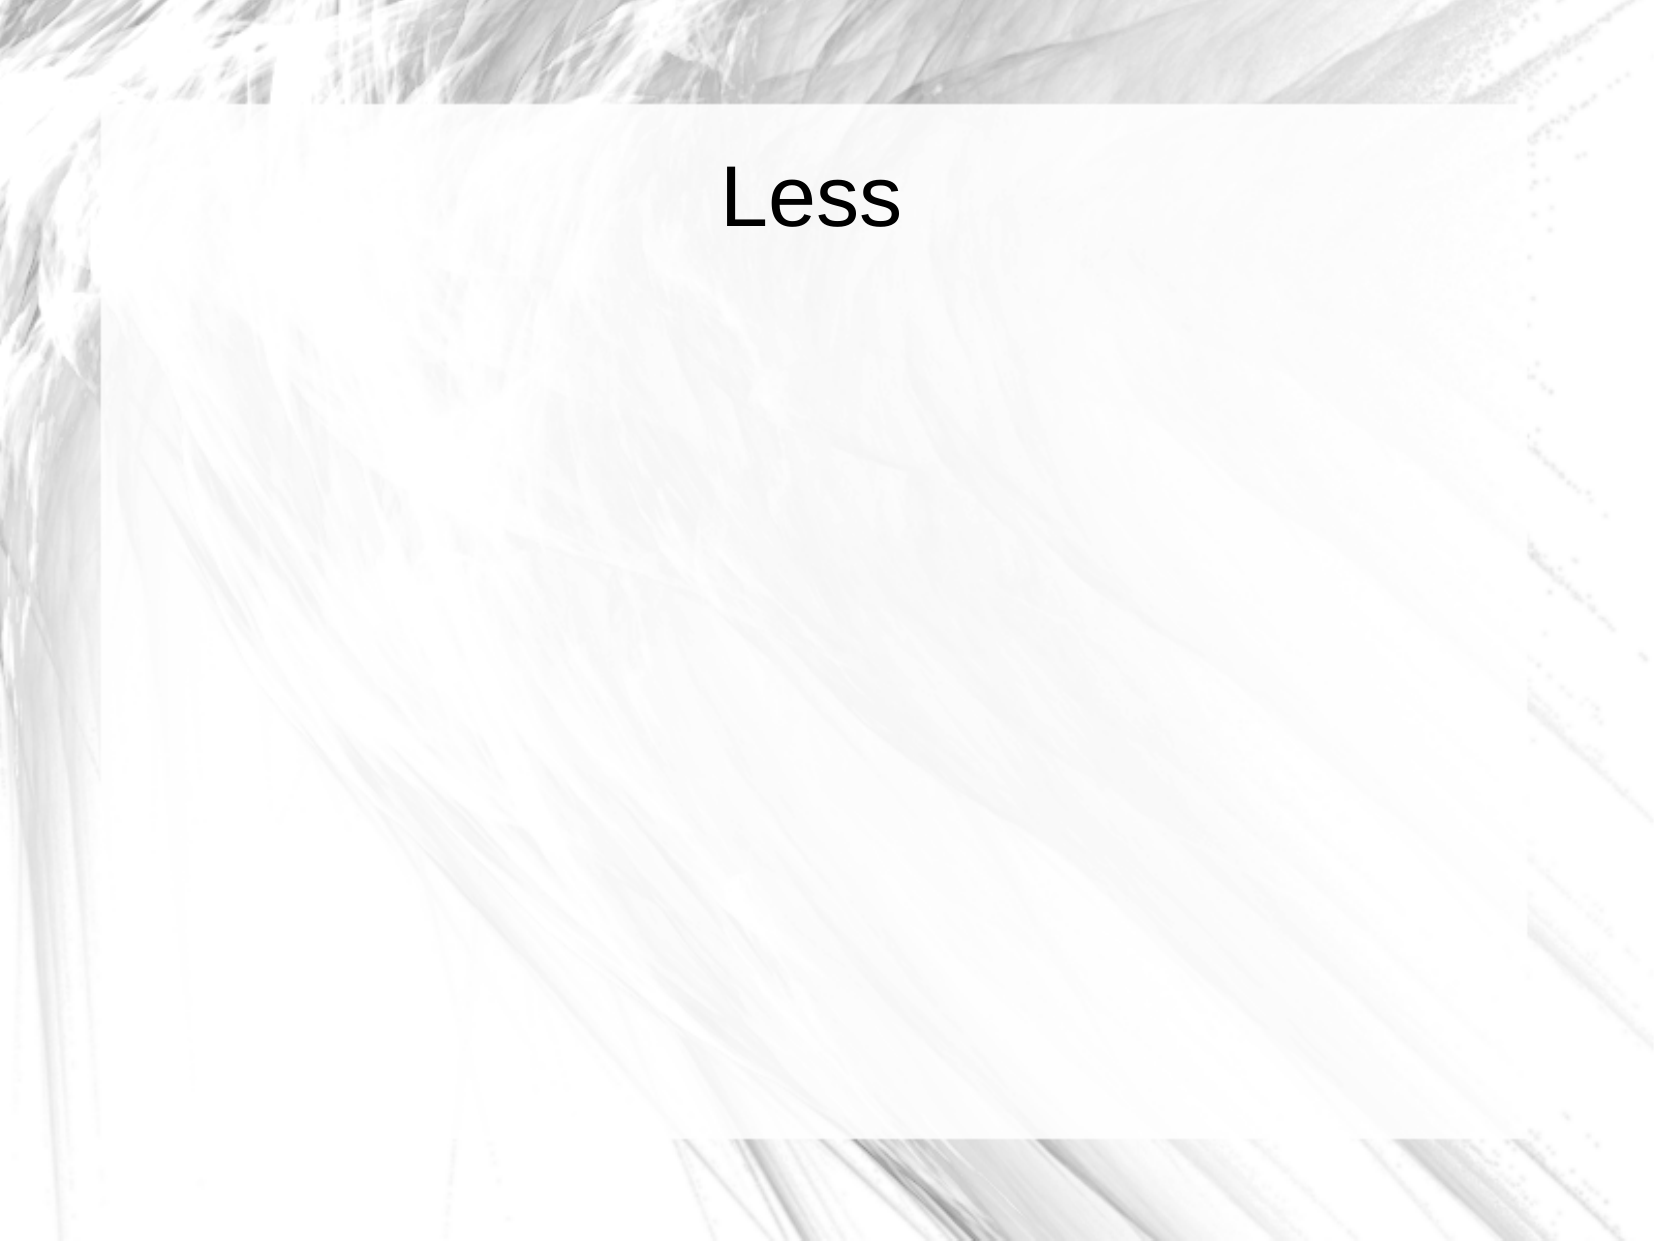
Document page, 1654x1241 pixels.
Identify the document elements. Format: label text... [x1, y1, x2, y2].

title Less [118, 112, 1506, 281]
picture [0, 0, 1654, 1241]
